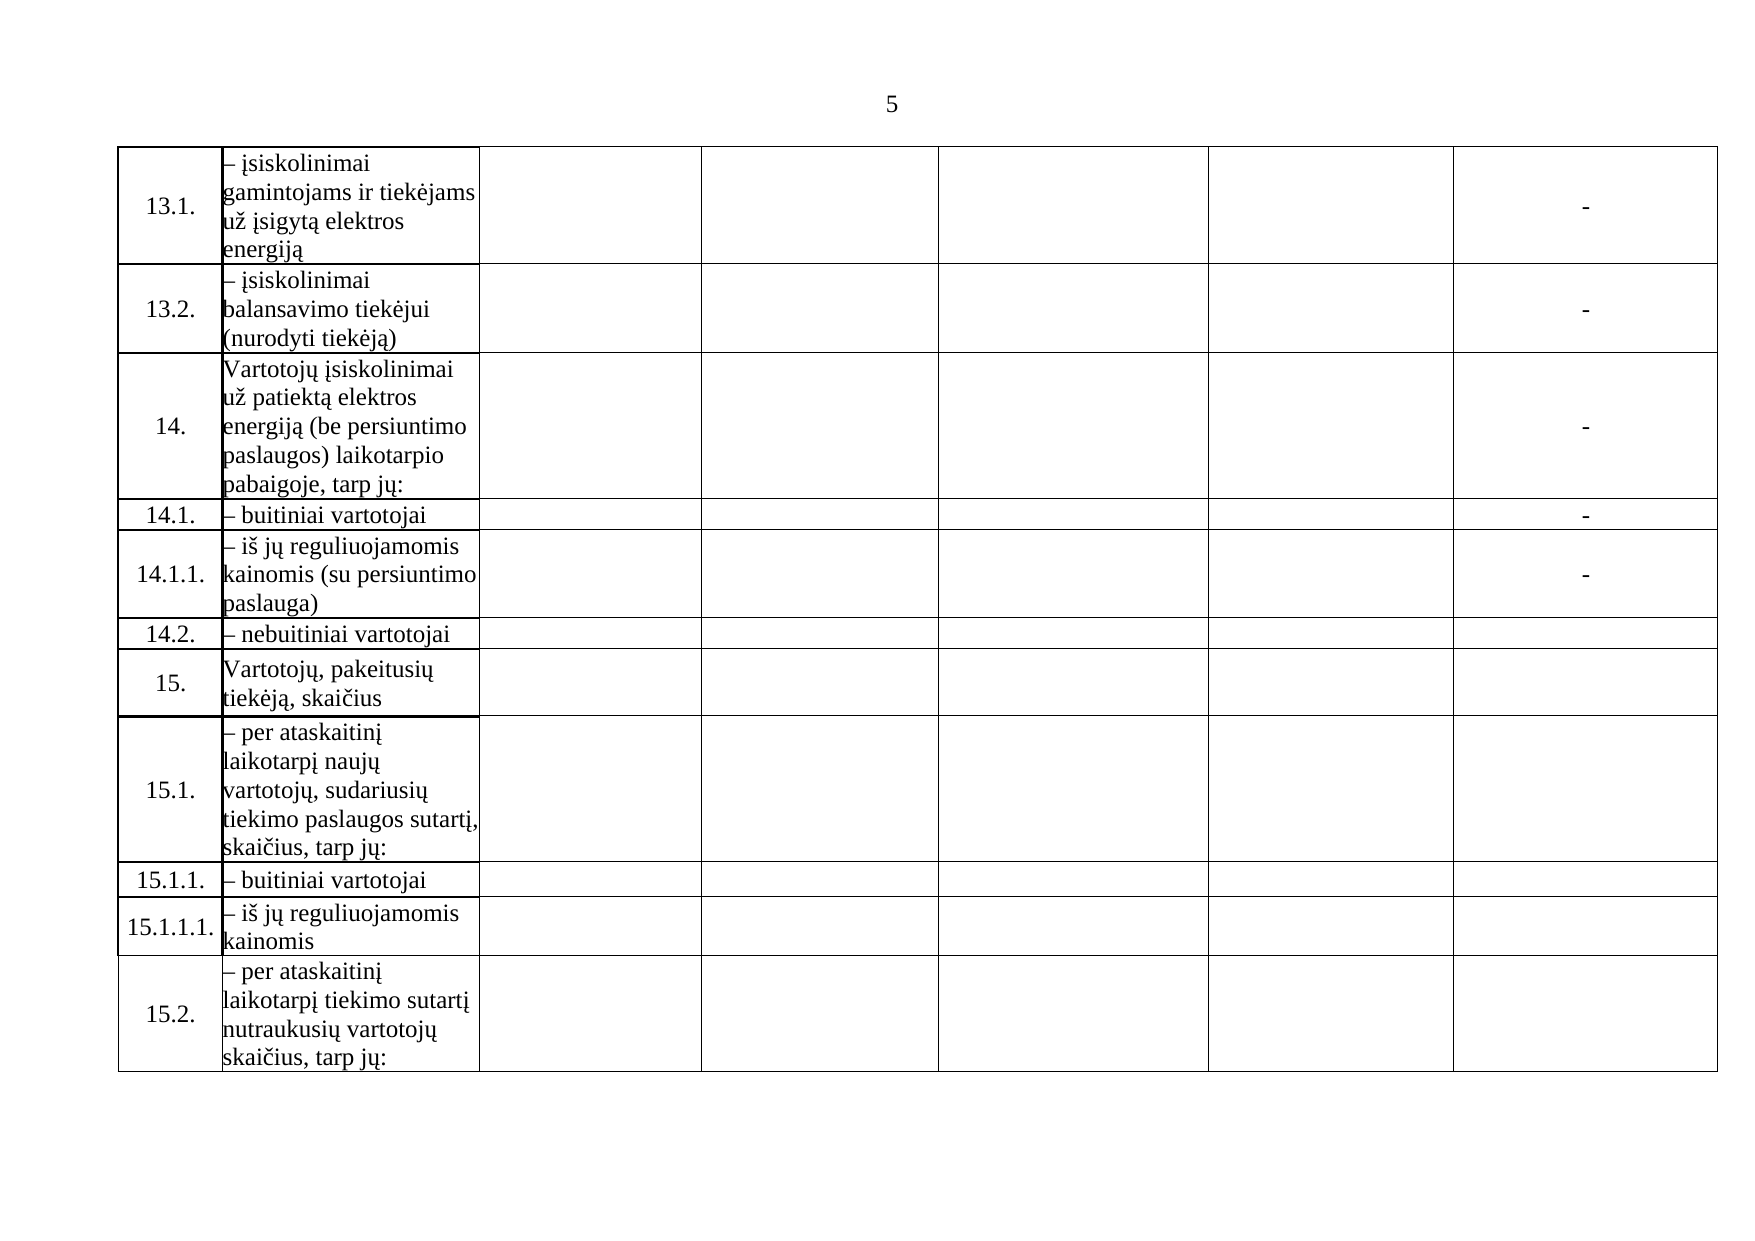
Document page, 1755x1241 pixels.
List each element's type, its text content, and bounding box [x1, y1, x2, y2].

table_cell [1209, 862, 1453, 896]
table_cell [702, 618, 938, 648]
table_cell 14.1.1. [119, 531, 221, 617]
table_cell [1209, 147, 1453, 263]
table_cell [702, 530, 938, 617]
table_cell [1454, 956, 1717, 1071]
table_cell [939, 618, 1208, 648]
table_cell [480, 618, 701, 648]
table_cell – buitiniai vartotojai [224, 500, 479, 529]
table_cell [1454, 716, 1717, 861]
table_cell – buitiniai vartotojai [224, 863, 479, 896]
table_cell [480, 499, 701, 529]
table_cell 15.1.1.1. [119, 898, 221, 955]
table_cell [1454, 862, 1717, 896]
table_cell [939, 649, 1208, 715]
table_cell [480, 147, 701, 263]
table_cell [1209, 499, 1453, 529]
table_cell - [1454, 499, 1717, 529]
table_cell [939, 353, 1208, 497]
table_cell [1209, 353, 1453, 497]
table_cell [939, 897, 1208, 955]
table_cell [1209, 530, 1453, 617]
table_cell - [1454, 530, 1717, 617]
table_cell [480, 716, 701, 861]
table_cell [480, 956, 701, 1071]
table_cell – per ataskaitinį laikotarpį naujų vartotojų, sudariusių tiekimo paslaugos sutartį, skaičius, tarp jų: [224, 718, 479, 861]
table_cell [702, 147, 938, 263]
table_cell [1209, 956, 1453, 1071]
table_cell – iš jų reguliuojamomis kainomis [224, 898, 479, 955]
table_cell [1209, 649, 1453, 715]
table_cell 14.2. [119, 619, 221, 648]
table_cell [702, 649, 938, 715]
table_cell [480, 264, 701, 352]
table_cell Vartotojų įsiskolinimai už patiektą elektros energiją (be persiuntimo paslaugos) laikotarpio pabaigoje, tarp jų: [224, 354, 479, 497]
table_cell [1454, 618, 1717, 648]
table_cell [939, 530, 1208, 617]
table_cell [480, 862, 701, 896]
table_cell [480, 897, 701, 955]
table_cell [702, 264, 938, 352]
table_cell [702, 862, 938, 896]
table_cell – per ataskaitinį laikotarpį tiekimo sutartį nutraukusių vartotojų skaičius, tarp jų: [223, 956, 479, 1071]
table_cell [939, 956, 1208, 1071]
table_cell - [1454, 353, 1717, 497]
table_cell [939, 499, 1208, 529]
table_cell 14.1. [119, 500, 221, 529]
table_cell [939, 862, 1208, 896]
table_cell [1209, 618, 1453, 648]
table_cell – iš jų reguliuojamomis kainomis (su persiuntimo paslauga) [224, 531, 479, 617]
table_cell 13.1. [119, 148, 221, 263]
table_cell [1209, 264, 1453, 352]
table_cell – nebuitiniai vartotojai [224, 619, 479, 648]
table_cell 14. [119, 354, 221, 497]
table_cell [702, 897, 938, 955]
table_cell [1209, 716, 1453, 861]
table_cell [480, 353, 701, 497]
table_cell – įsiskolinimai balansavimo tiekėjui (nurodyti tiekėją) [224, 265, 479, 352]
table_cell [480, 649, 701, 715]
table_cell [939, 716, 1208, 861]
table_cell 15.1. [119, 718, 221, 861]
table_cell [1454, 649, 1717, 715]
table_cell [702, 956, 938, 1071]
table_cell - [1454, 147, 1717, 263]
table_cell [939, 264, 1208, 352]
table_cell [1209, 897, 1453, 955]
table_cell 13.2. [119, 265, 221, 352]
table_cell 15. [119, 650, 221, 715]
table_cell – įsiskolinimai gamintojams ir tiekėjams už įsigytą elektros energiją [224, 148, 479, 263]
table_cell [1454, 897, 1717, 955]
table_cell Vartotojų, pakeitusių tiekėją, skaičius [224, 650, 479, 715]
table_cell 15.1.1. [119, 863, 221, 896]
table_cell - [1454, 264, 1717, 352]
table_cell [939, 147, 1208, 263]
table_cell [480, 530, 701, 617]
table_cell 15.2. [119, 956, 222, 1071]
table_cell [702, 499, 938, 529]
table_cell [702, 716, 938, 861]
table_cell [702, 353, 938, 497]
